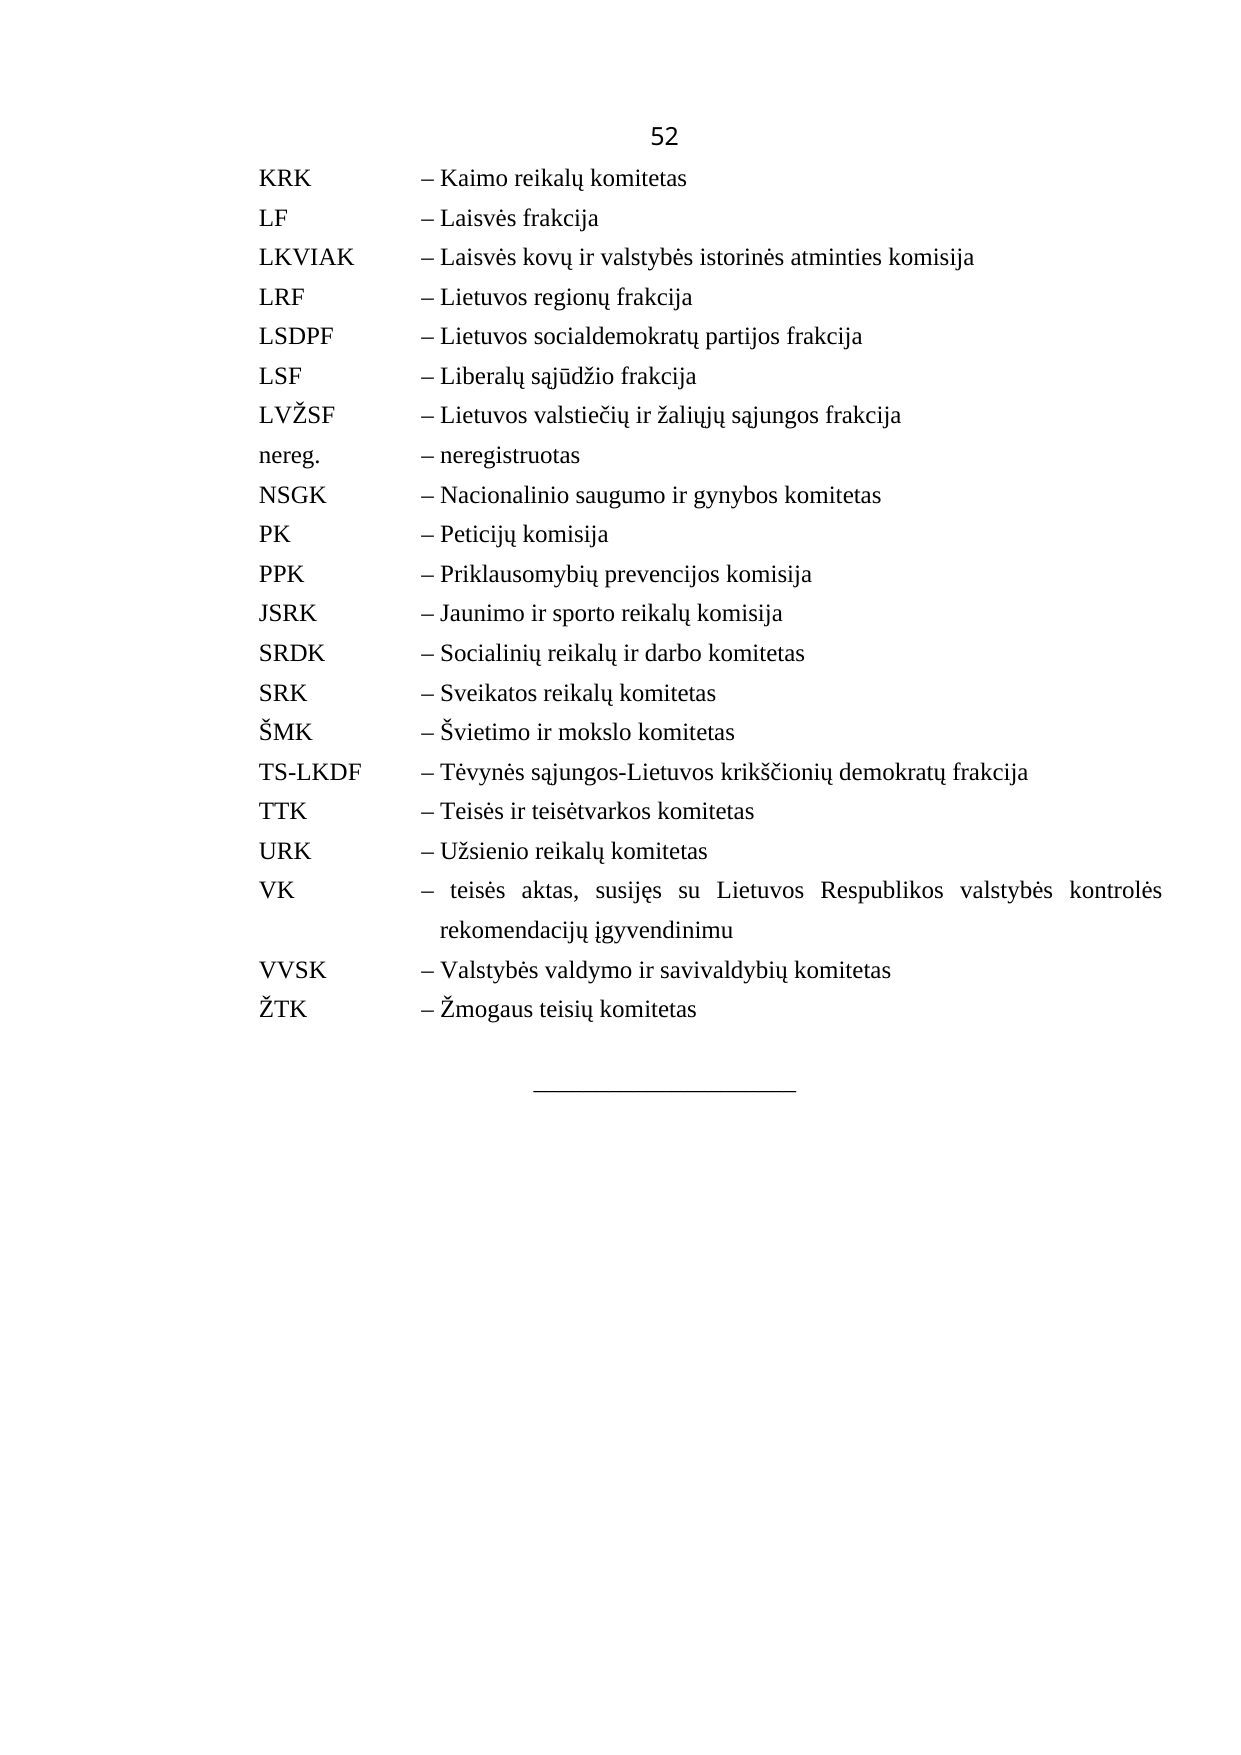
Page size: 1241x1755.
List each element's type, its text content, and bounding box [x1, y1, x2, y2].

table_cell – Teisės ir teisėtvarkos komitetas [410, 786, 1174, 825]
table_cell – Lietuvos regionų frakcija [410, 271, 1174, 311]
table_cell LF [248, 192, 410, 231]
table_cell – Laisvės kovų ir valstybės istorinės atminties komisija [410, 231, 1174, 271]
table_cell – Lietuvos socialdemokratų partijos frakcija [410, 311, 1174, 350]
table_cell – Jaunimo ir sporto reikalų komisija [410, 588, 1174, 627]
table_cell – Žmogaus teisių komitetas [410, 984, 1174, 1023]
table_cell SRK [248, 667, 410, 706]
table_cell – neregistruotas [410, 429, 1174, 469]
table_cell – Laisvės frakcija [410, 192, 1174, 231]
table_cell KRK [248, 152, 410, 192]
table_cell PK [248, 509, 410, 548]
table_cell LSDPF [248, 311, 410, 350]
table_cell nereg. [248, 429, 410, 469]
table_cell – Priklausomybių prevencijos komisija [410, 548, 1174, 588]
table_cell LKVIAK [248, 231, 410, 271]
table_cell – Socialinių reikalų ir darbo komitetas [410, 627, 1174, 667]
table_cell – Peticijų komisija [410, 509, 1174, 548]
table_cell – Liberalų sąjūdžio frakcija [410, 350, 1174, 390]
table_cell – Sveikatos reikalų komitetas [410, 667, 1174, 706]
table_cell – Lietuvos valstiečių ir žaliųjų sąjungos frakcija [410, 390, 1174, 429]
table_cell TS-LKDF [248, 746, 410, 786]
table_cell VK [248, 865, 410, 944]
table_cell ŠMK [248, 706, 410, 746]
table_cell URK [248, 825, 410, 865]
table_cell – Valstybės valdymo ir savivaldybių komitetas [410, 944, 1174, 983]
table_cell LVŽSF [248, 390, 410, 429]
table_cell NSGK [248, 469, 410, 508]
table_cell VVSK [248, 944, 410, 983]
table_cell – Tėvynės sąjungos-Lietuvos krikščionių demokratų frakcija [410, 746, 1174, 786]
text _____________________ [177, 1066, 1152, 1095]
table_cell TTK [248, 786, 410, 825]
table_cell ŽTK [248, 984, 410, 1023]
table_cell JSRK [248, 588, 410, 627]
table_cell LSF [248, 350, 410, 390]
table_cell – Švietimo ir mokslo komitetas [410, 706, 1174, 746]
table_cell – teisės aktas, susijęs su Lietuvos Respublikos valstybės kontrolės rekomendacijų įgyvendinimu [410, 865, 1174, 944]
table_cell – Kaimo reikalų komitetas [410, 152, 1174, 192]
table_cell SRDK [248, 627, 410, 667]
table_cell – Nacionalinio saugumo ir gynybos komitetas [410, 469, 1174, 508]
table_cell – Užsienio reikalų komitetas [410, 825, 1174, 865]
table_cell PPK [248, 548, 410, 588]
table_cell LRF [248, 271, 410, 311]
